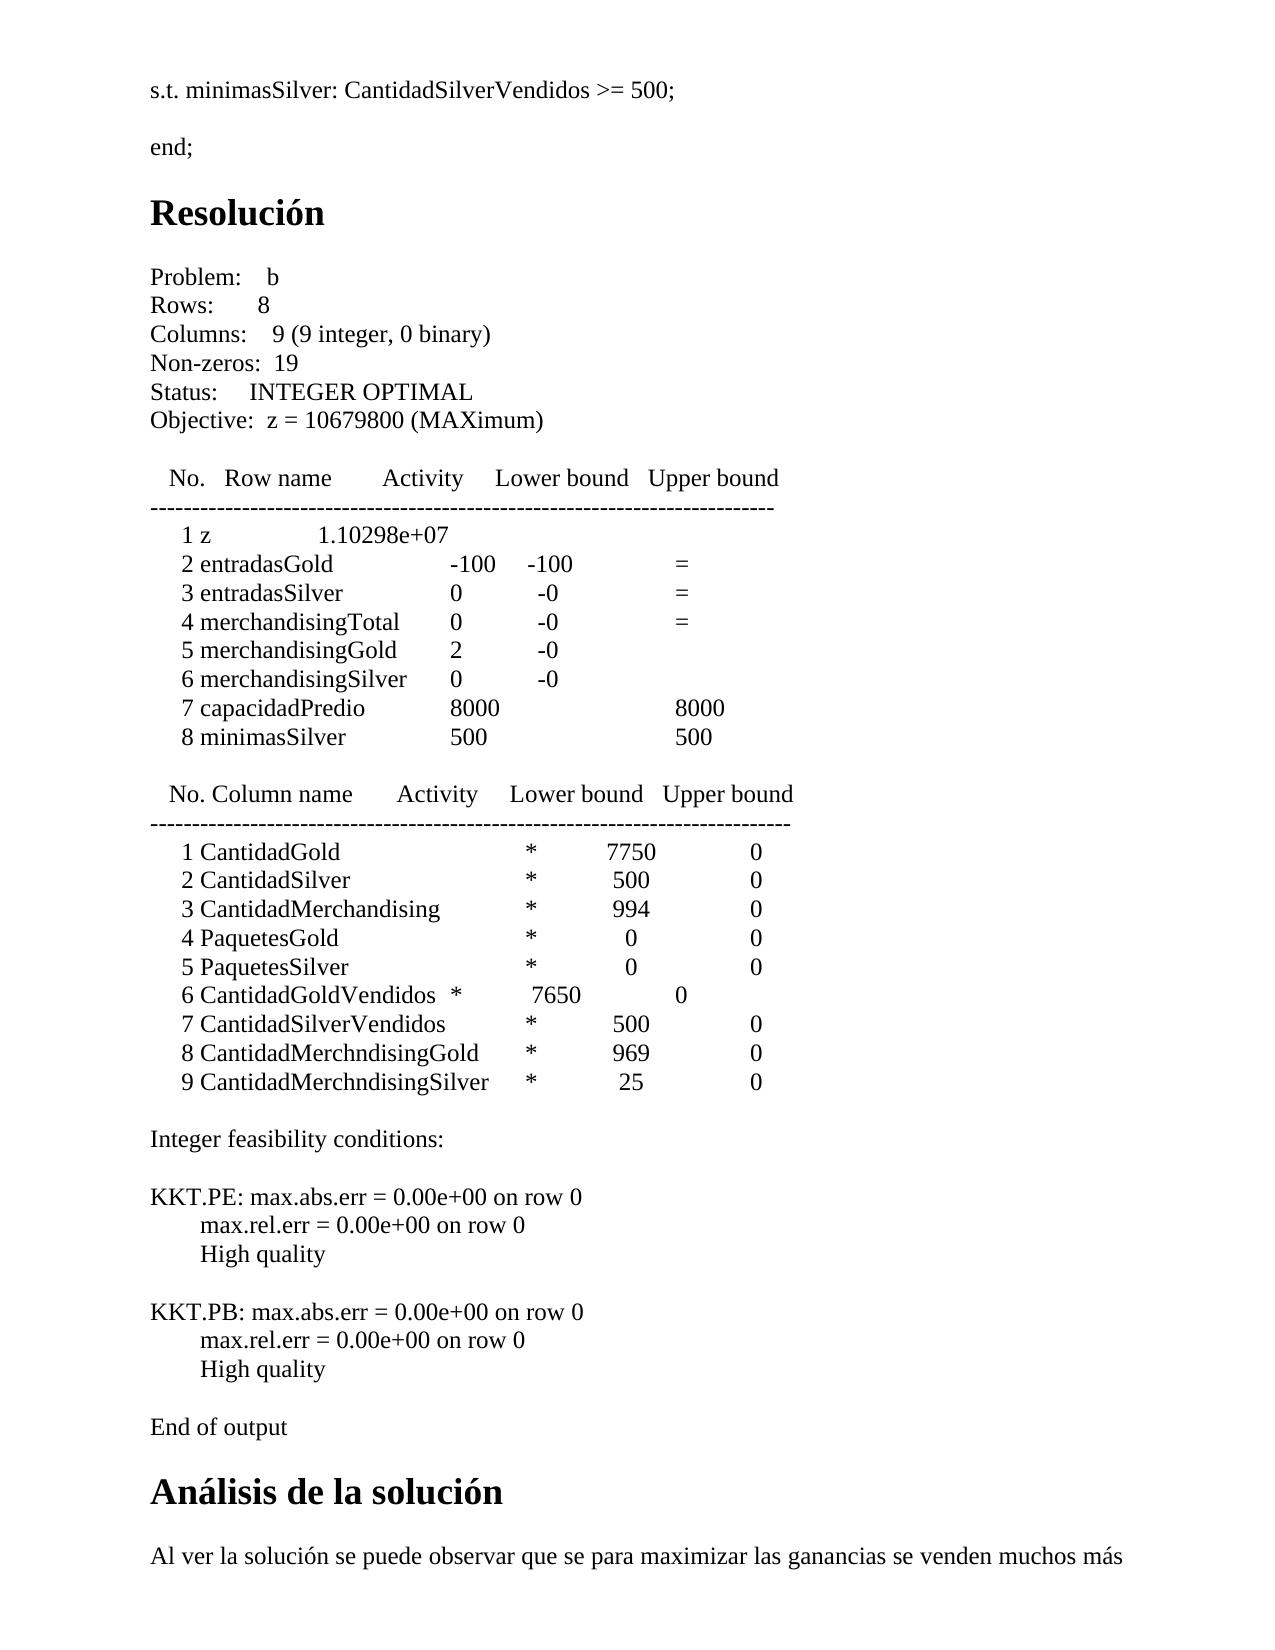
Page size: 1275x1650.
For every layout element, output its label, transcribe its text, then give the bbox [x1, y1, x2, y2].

text 1 z 1.10298e+07 [150, 521, 1125, 549]
text --------------------------------------------------------------------------- [150, 492, 1125, 521]
text 5 merchandisingGold 2 -0 [150, 636, 1125, 664]
text 7 capacidadPredio 8000 8000 [150, 693, 1125, 722]
text 6 CantidadGoldVendidos * 7650 0 [150, 981, 1125, 1009]
text KKT.PB: max.abs.err = 0.00e+00 on row 0 [150, 1297, 1125, 1326]
text Columns: 9 (9 integer, 0 binary) [150, 319, 1125, 348]
text No. Row name Activity Lower bound Upper bound [150, 463, 1125, 492]
text 4 PaquetesGold * 0 0 [150, 923, 1125, 952]
text High quality [150, 1354, 1125, 1383]
text 9 CantidadMerchndisingSilver * 25 0 [150, 1067, 1125, 1096]
text 5 PaquetesSilver * 0 0 [150, 952, 1125, 981]
text Problem: b [150, 262, 1125, 291]
text 3 CantidadMerchandising * 994 0 [150, 894, 1125, 923]
text Análisis de la solución [150, 1469, 1125, 1512]
text max.rel.err = 0.00e+00 on row 0 [150, 1326, 1125, 1354]
text Integer feasibility conditions: [150, 1124, 1125, 1153]
text Objective: z = 10679800 (MAXimum) [150, 406, 1125, 434]
text High quality [150, 1239, 1125, 1268]
text max.rel.err = 0.00e+00 on row 0 [150, 1211, 1125, 1239]
text 4 merchandisingTotal 0 -0 = [150, 607, 1125, 636]
text 8 minimasSilver 500 500 [150, 722, 1125, 751]
text 6 merchandisingSilver 0 -0 [150, 664, 1125, 693]
text Non-zeros: 19 [150, 348, 1125, 377]
text Al ver la solución se puede observar que se para maximizar las ganancias se venden muchos más [150, 1541, 1125, 1570]
text end; [150, 132, 1125, 161]
text KKT.PE: max.abs.err = 0.00e+00 on row 0 [150, 1182, 1125, 1211]
text Status: INTEGER OPTIMAL [150, 377, 1125, 406]
text Rows: 8 [150, 291, 1125, 319]
text ----------------------------------------------------------------------------- [150, 808, 1125, 837]
text Resolución [150, 190, 1125, 233]
text 3 entradasSilver 0 -0 = [150, 578, 1125, 607]
text 2 entradasGold -100 -100 = [150, 549, 1125, 578]
text s.t. minimasSilver: CantidadSilverVendidos >= 500; [150, 75, 1125, 104]
text End of output [150, 1412, 1125, 1441]
text 2 CantidadSilver * 500 0 [150, 866, 1125, 894]
text 8 CantidadMerchndisingGold * 969 0 [150, 1038, 1125, 1067]
text 1 CantidadGold * 7750 0 [150, 837, 1125, 866]
text 7 CantidadSilverVendidos * 500 0 [150, 1009, 1125, 1038]
text No. Column name Activity Lower bound Upper bound [150, 779, 1125, 808]
